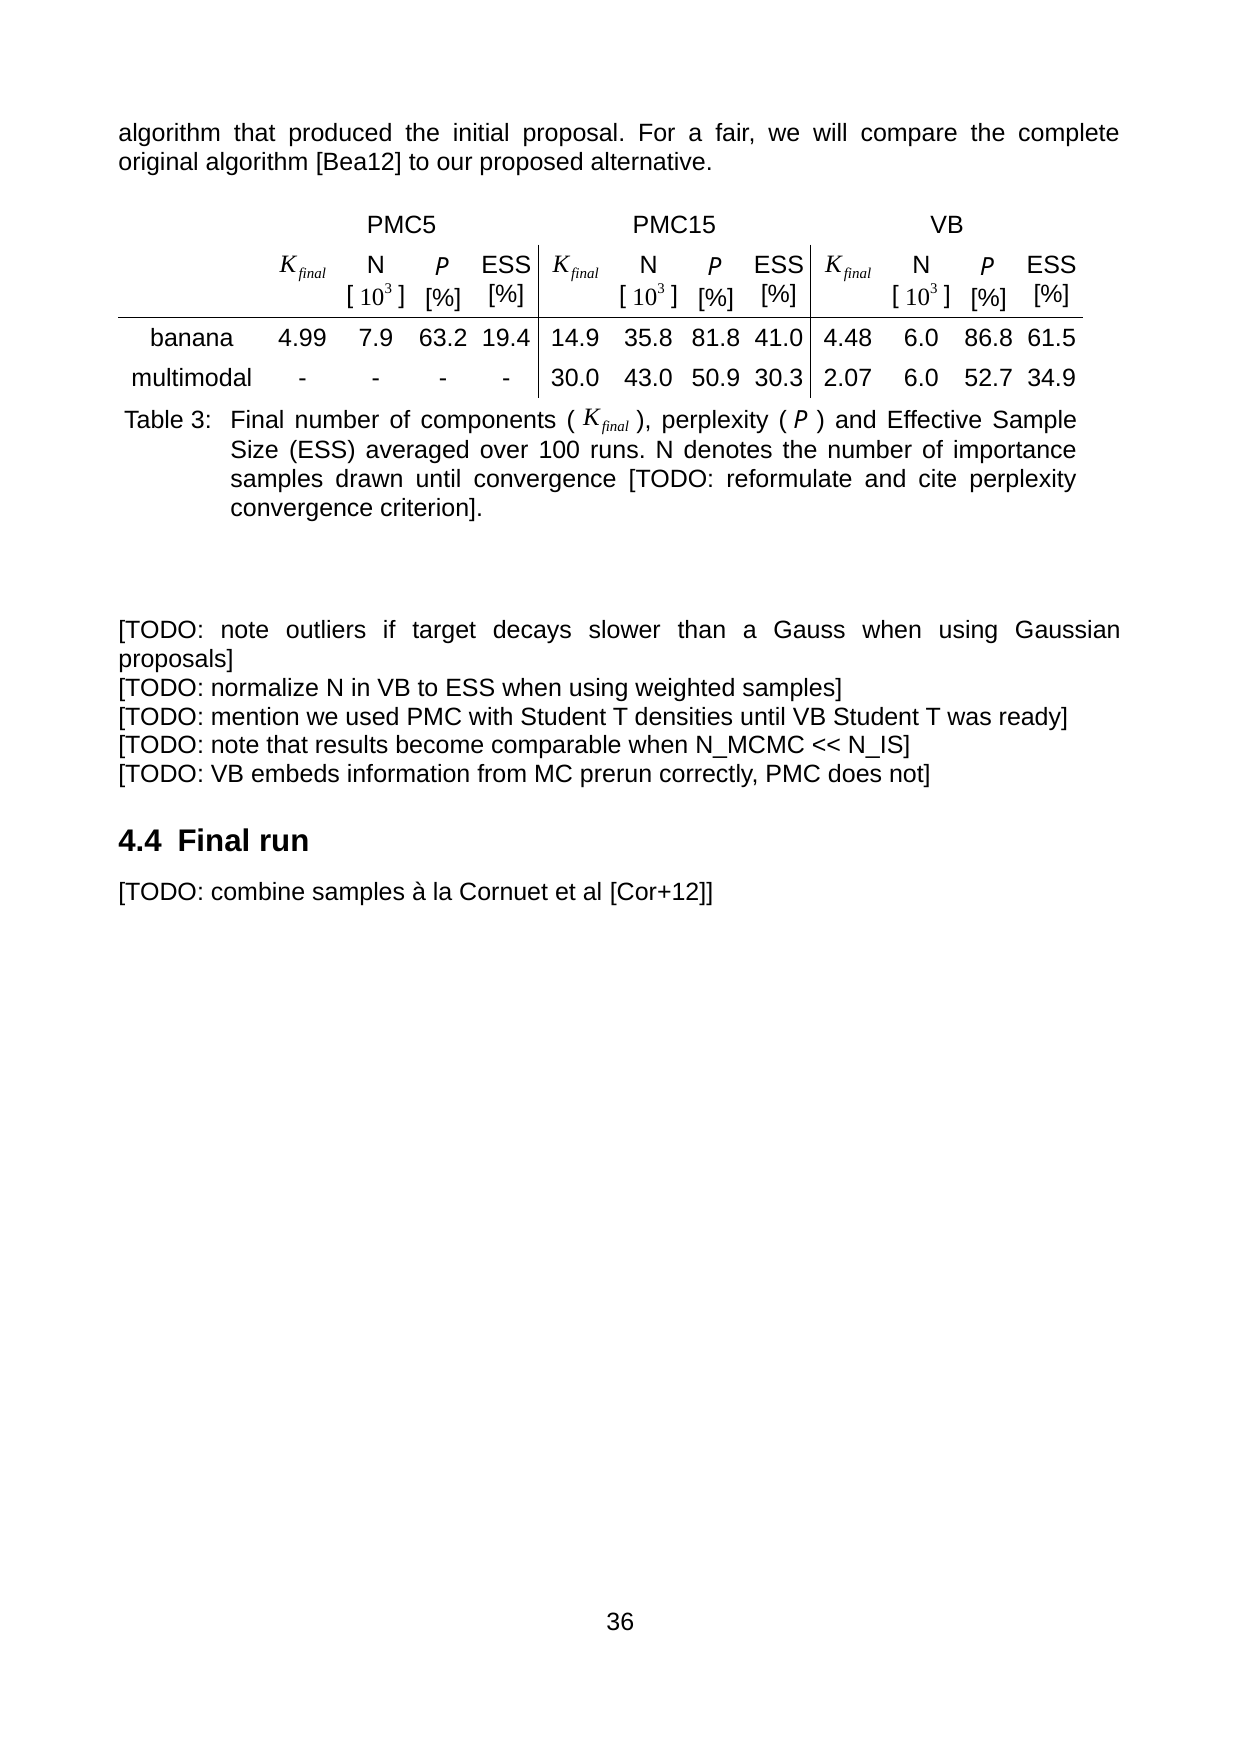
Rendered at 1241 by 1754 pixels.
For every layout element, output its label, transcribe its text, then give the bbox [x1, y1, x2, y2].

table_cell 30.3 [747, 357, 810, 397]
text algorithm that produced the initial proposal. For a fair, we will compare the complete original algorithm [Bea12] to our proposed alternative. [118, 118, 1122, 176]
table_cell N [] [885, 245, 957, 317]
table_header [118, 204, 265, 244]
table_cell 81.8 [685, 318, 747, 357]
table_cell - [265, 357, 339, 397]
table_cell 63.2 [412, 318, 474, 357]
table_cell N [] [339, 245, 412, 317]
table_header PMC5 [265, 204, 538, 244]
table_cell - [339, 357, 412, 397]
table_header VB [810, 204, 1083, 244]
table_cell - [474, 357, 538, 397]
text [TODO: combine samples à la Cornuet et al [Cor+12]] [118, 876, 1122, 905]
table_cell 34.9 [1020, 357, 1083, 397]
table_cell 4.48 [811, 318, 885, 357]
table_cell 50.9 [685, 357, 747, 397]
table_cell 52.7 [957, 357, 1019, 397]
table_header PMC15 [538, 204, 810, 244]
text [TODO: note outliers if target decays slower than a Gauss when using Gaussian proposals] [118, 615, 1122, 673]
table_cell [%] [685, 245, 747, 317]
table_cell 2.07 [811, 357, 885, 397]
table_cell banana [118, 318, 265, 357]
table_cell 61.5 [1020, 318, 1083, 357]
table_cell 30.0 [539, 357, 612, 397]
table_cell 35.8 [612, 318, 684, 357]
table_cell Table 3: Final number of components (), perplexity () and Effective Sample Size (ESS) averaged over 100 runs. N denotes the number of importance samples drawn until convergence [TODO: reformulate and cite perplexity convergence criterion]. [118, 398, 1083, 586]
table_cell ESS [%] [1020, 245, 1083, 317]
table_cell 19.4 [474, 318, 538, 357]
table_cell [811, 245, 885, 317]
subtitle Final run [118, 822, 1122, 858]
text [TODO: VB embeds information from MC prerun correctly, PMC does not] [118, 759, 1122, 788]
table_cell 43.0 [612, 357, 684, 397]
table_cell 6.0 [885, 318, 957, 357]
table_cell [118, 245, 265, 317]
table_cell 86.8 [957, 318, 1019, 357]
table_cell [%] [412, 245, 474, 317]
table_cell [%] [957, 245, 1019, 317]
table_cell ESS [%] [747, 245, 810, 317]
table_cell - [412, 357, 474, 397]
table_cell [265, 245, 339, 317]
table_cell 7.9 [339, 318, 412, 357]
table_cell [539, 245, 612, 317]
table_cell 6.0 [885, 357, 957, 397]
text [TODO: mention we used PMC with Student T densities until VB Student T was ready] [118, 701, 1122, 730]
text [TODO: note that results become comparable when N_MCMC << N_IS] [118, 730, 1122, 759]
table_cell multimodal [118, 357, 265, 397]
table_cell 4.99 [265, 318, 339, 357]
table_cell 14.9 [539, 318, 612, 357]
table_cell 41.0 [747, 318, 810, 357]
table_cell N [] [612, 245, 684, 317]
table_cell ESS [%] [474, 245, 538, 317]
text [TODO: normalize N in VB to ESS when using weighted samples] [118, 673, 1122, 701]
